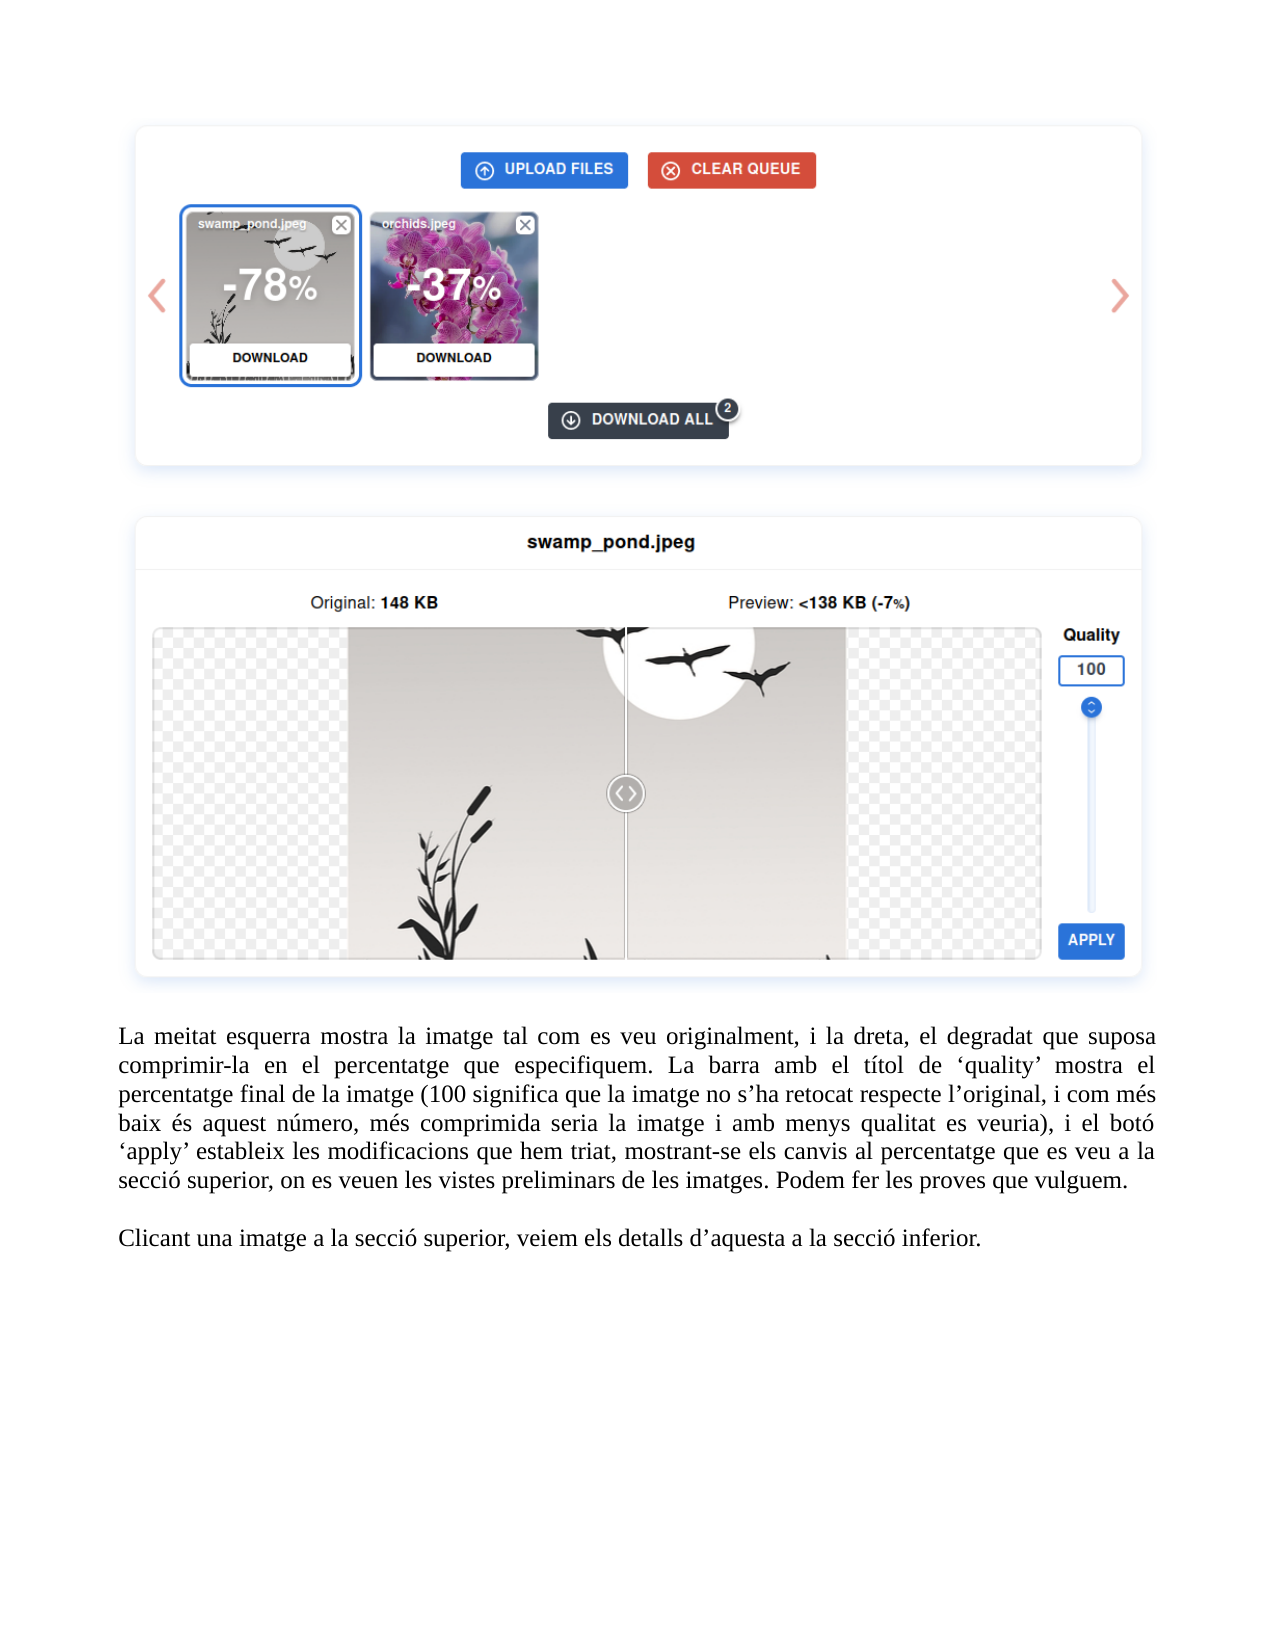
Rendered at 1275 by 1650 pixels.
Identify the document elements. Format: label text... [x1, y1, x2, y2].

picture [118, 118, 1157, 993]
text La meitat esquerra mostra la imatge tal com es veu originalment, i la dreta, el degradat que suposa comprimir-la en el percentatge que especifiquem. La barra amb el títol de ‘quality’ mostra el percentatge final de la imatge (100 significa que la imatge no s’ha retocat respecte l’original, i com més baix és aquest número, més comprimida seria la imatge i amb menys qualitat es veuria), i el botó ‘apply’ estableix les modificacions que hem triat, mostrant-se els canvis al percentatge que es veu a la secció superior, on es veuen les vistes preliminars de les imatges. Podem fer les proves que vulguem. [118, 1021, 1157, 1194]
text Clicant una imatge a la secció superior, veiem els detalls d’aquesta a la secció inferior. [118, 1223, 1157, 1251]
